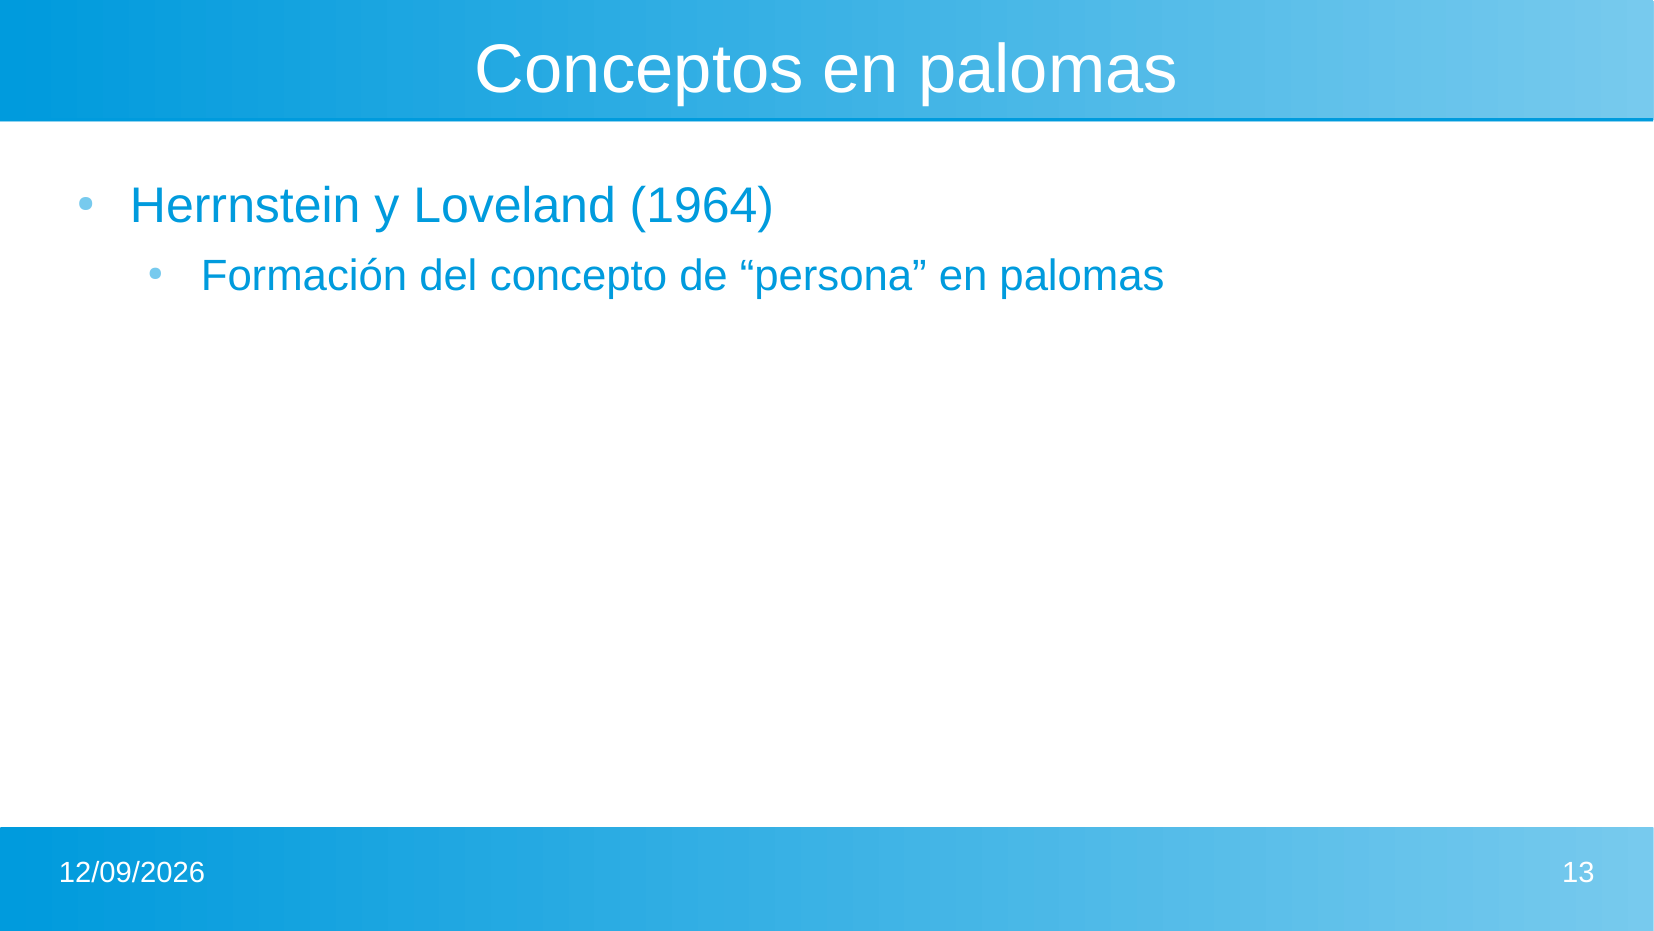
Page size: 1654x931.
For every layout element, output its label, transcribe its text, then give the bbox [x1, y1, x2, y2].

title Conceptos en palomas [59, 29, 1595, 108]
list Herrnstein y Loveland (1964) Formación del concepto de “persona” en palomas [59, 177, 1595, 768]
